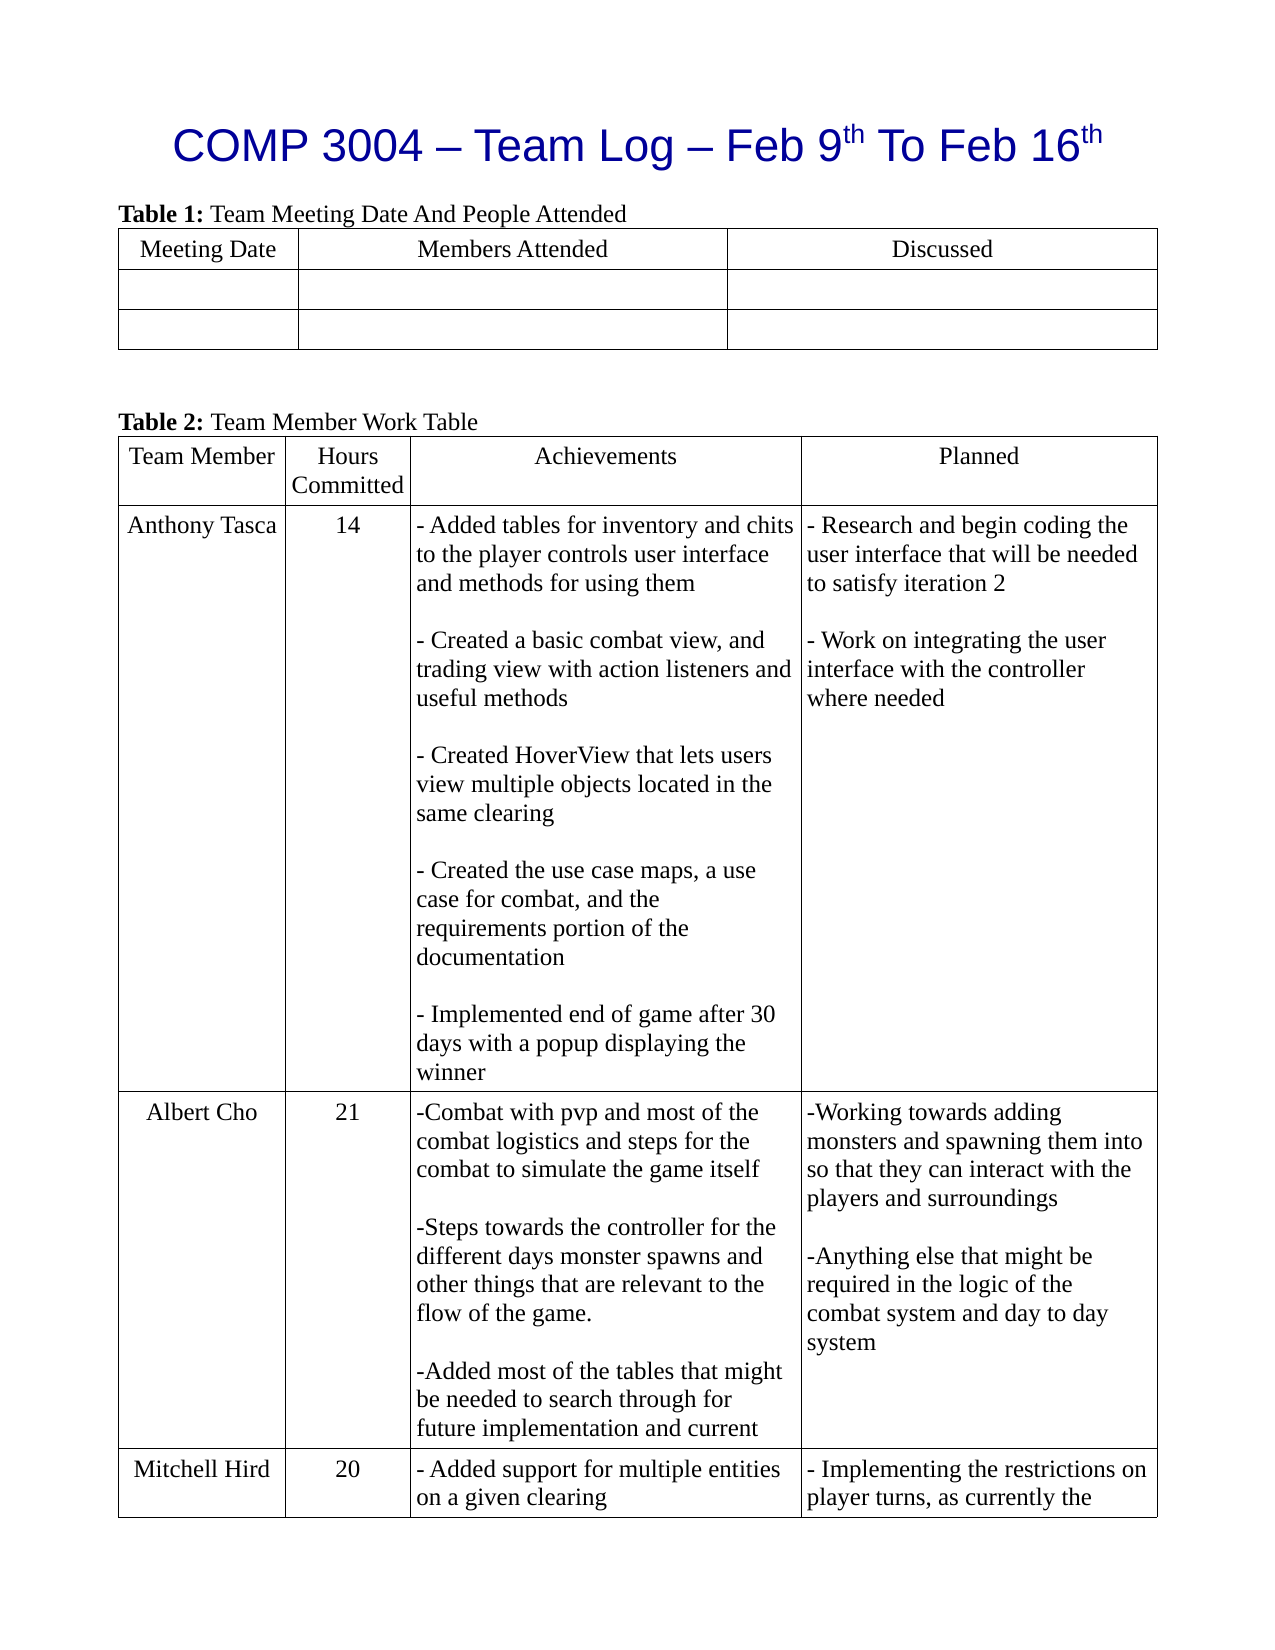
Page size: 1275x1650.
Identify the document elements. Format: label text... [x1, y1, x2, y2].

table_header Hours Committed [286, 437, 410, 505]
table_cell 14 [286, 506, 410, 1091]
table_cell [728, 270, 1157, 309]
table_header Members Attended [299, 229, 727, 269]
table_cell [728, 310, 1157, 349]
table_header Planned [802, 437, 1157, 505]
table_cell - Research and begin coding the user interface that will be needed to satisfy iteration 2 - Work on integrating the user interface with the controller where needed [802, 506, 1157, 1091]
table_header Meeting Date [119, 229, 298, 269]
table_cell 21 [286, 1092, 410, 1448]
table_cell Anthony Tasca [119, 506, 285, 1091]
table_cell Mitchell Hird [119, 1449, 285, 1517]
table_cell [299, 270, 727, 309]
table_cell Albert Cho [119, 1092, 285, 1448]
table_cell [299, 310, 727, 349]
text Table 2: Team Member Work Table [118, 407, 1157, 436]
text Table 1: Team Meeting Date And People Attended [118, 199, 1157, 228]
table_cell [119, 270, 298, 309]
table_header Achievements [411, 437, 801, 505]
table_cell - Added tables for inventory and chits to the player controls user interface and methods for using them - Created a basic combat view, and trading view with action listeners and useful methods - Created HoverView that lets users view multiple objects located in the same clearing - Created the use case maps, a use case for combat, and the requirements portion of the documentation - Implemented end of game after 30 days with a popup displaying the winner [411, 506, 801, 1091]
table_header Discussed [728, 229, 1157, 269]
table_header Team Member [119, 437, 285, 505]
table_cell [119, 310, 298, 349]
table_cell - Added support for multiple entities on a given clearing [411, 1449, 801, 1517]
table_cell 20 [286, 1449, 410, 1517]
table_cell -Working towards adding monsters and spawning them into so that they can interact with the players and surroundings -Anything else that might be required in the logic of the combat system and day to day system [802, 1092, 1157, 1448]
table_cell - Implementing the restrictions on player turns, as currently the [802, 1449, 1157, 1517]
text COMP 3004 – Team Log – Feb 9th To Feb 16th [118, 118, 1157, 171]
table_cell -Combat with pvp and most of the combat logistics and steps for the combat to simulate the game itself -Steps towards the controller for the different days monster spawns and other things that are relevant to the flow of the game. -Added most of the tables that might be needed to search through for future implementation and current [411, 1092, 801, 1448]
